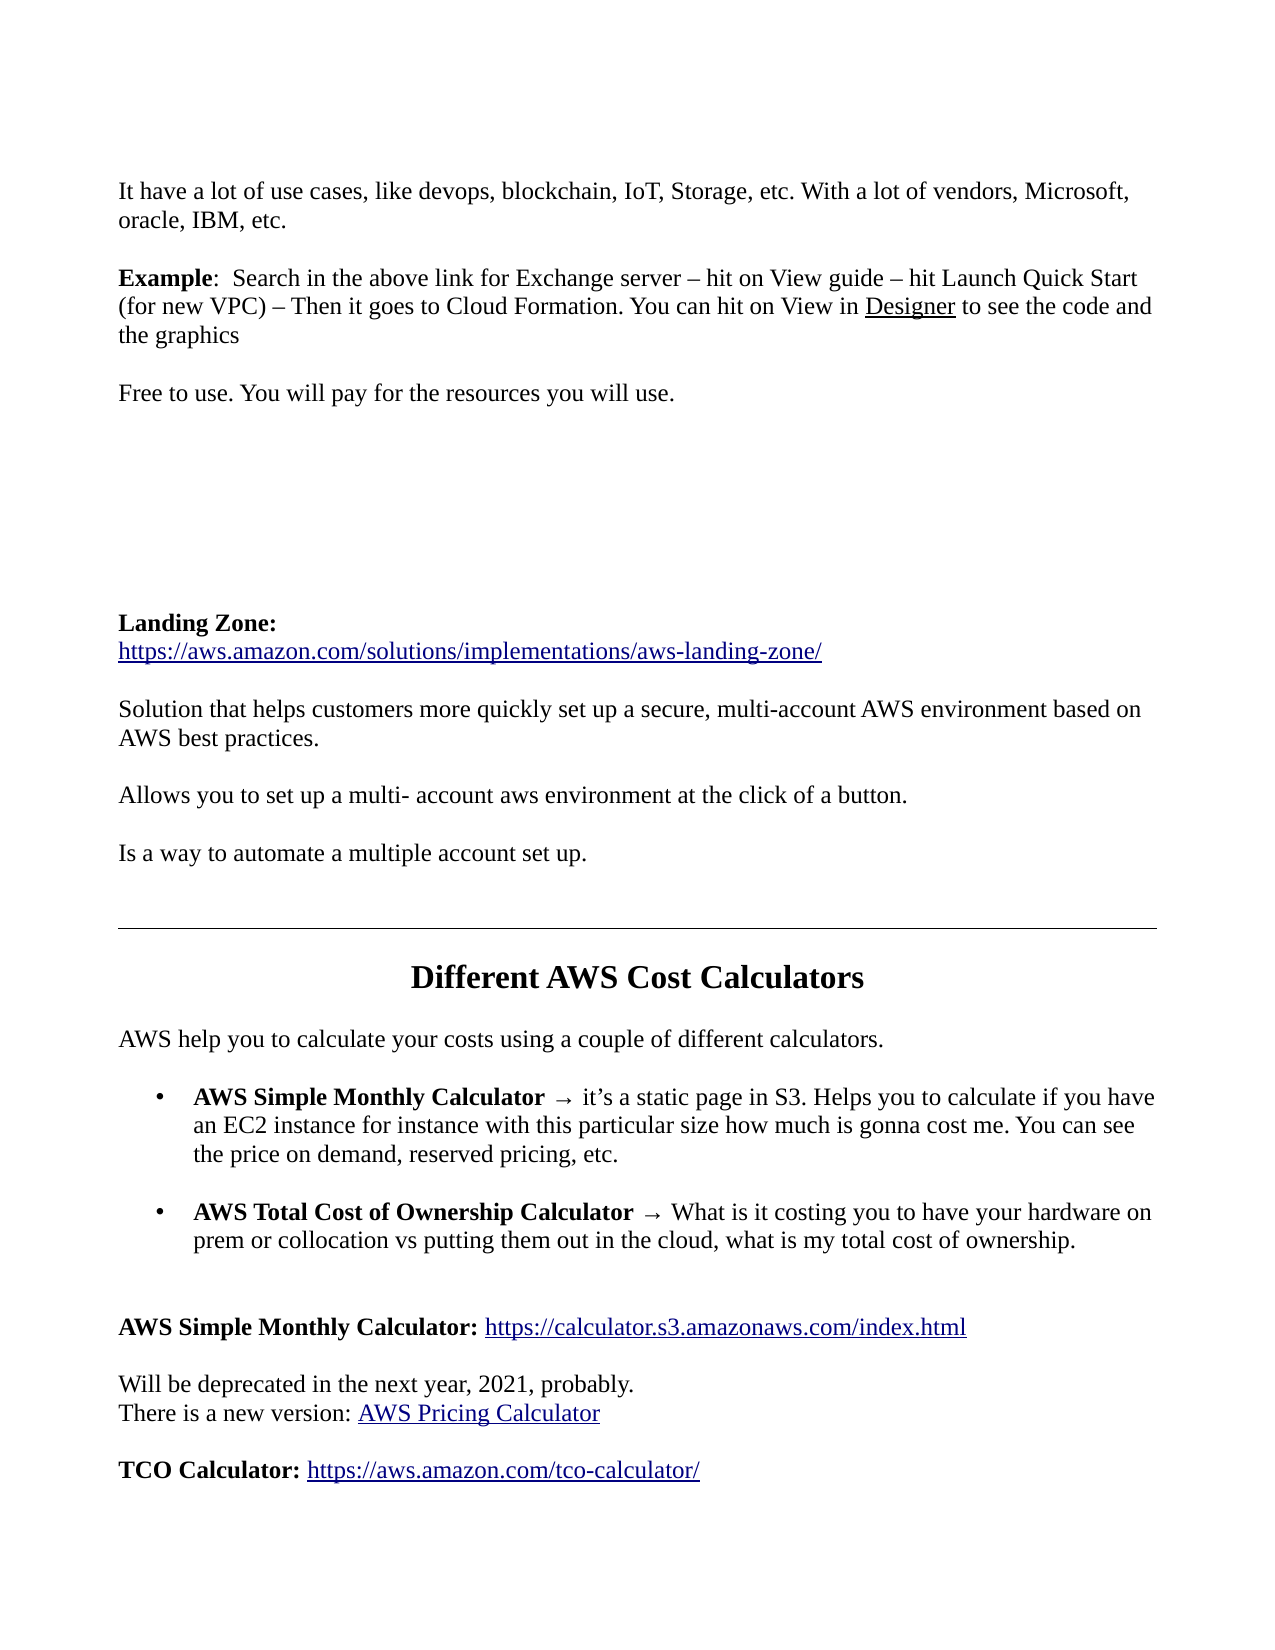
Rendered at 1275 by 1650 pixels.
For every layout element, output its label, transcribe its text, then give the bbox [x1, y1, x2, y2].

text AWS Simple Monthly Calculator: https://calculator.s3.amazonaws.com/index.html [118, 1312, 1157, 1340]
text Example: Search in the above link for Exchange server – hit on View guide – hit Launch Quick Start (for new VPC) – Then it goes to Cloud Formation. You can hit on View in Designer to see the code and the graphics [118, 263, 1157, 349]
text Solution that helps customers more quickly set up a secure, multi-account AWS environment based on AWS best practices. [118, 694, 1157, 751]
text Free to use. You will pay for the resources you will use. [118, 378, 1157, 406]
text AWS help you to calculate your costs using a couple of different calculators. [118, 1024, 1157, 1053]
text Landing Zone: [118, 608, 1157, 636]
list AWS Total Cost of Ownership Calculator → What is it costing you to have your hardware on prem or collocation vs putting them out in the cloud, what is my total cost of ownership. [156, 1197, 1157, 1254]
text There is a new version: AWS Pricing Calculator [118, 1398, 1157, 1427]
text TCO Calculator: https://aws.amazon.com/tco-calculator/ [118, 1455, 1157, 1484]
list AWS Simple Monthly Calculator → it’s a static page in S3. Helps you to calculate if you have an EC2 instance for instance with this particular size how much is gonna cost me. You can see the price on demand, reserved pricing, etc. [156, 1082, 1157, 1168]
text Different AWS Cost Calculators [118, 957, 1157, 995]
text It have a lot of use cases, like devops, blockchain, IoT, Storage, etc. With a lot of vendors, Microsoft, oracle, IBM, etc. [118, 176, 1157, 234]
text Allows you to set up a multi- account aws environment at the click of a button. [118, 780, 1157, 809]
text Will be deprecated in the next year, 2021, probably. [118, 1369, 1157, 1398]
text https://aws.amazon.com/solutions/implementations/aws-landing-zone/ [118, 636, 1157, 665]
text Is a way to automate a multiple account set up. [118, 838, 1157, 866]
